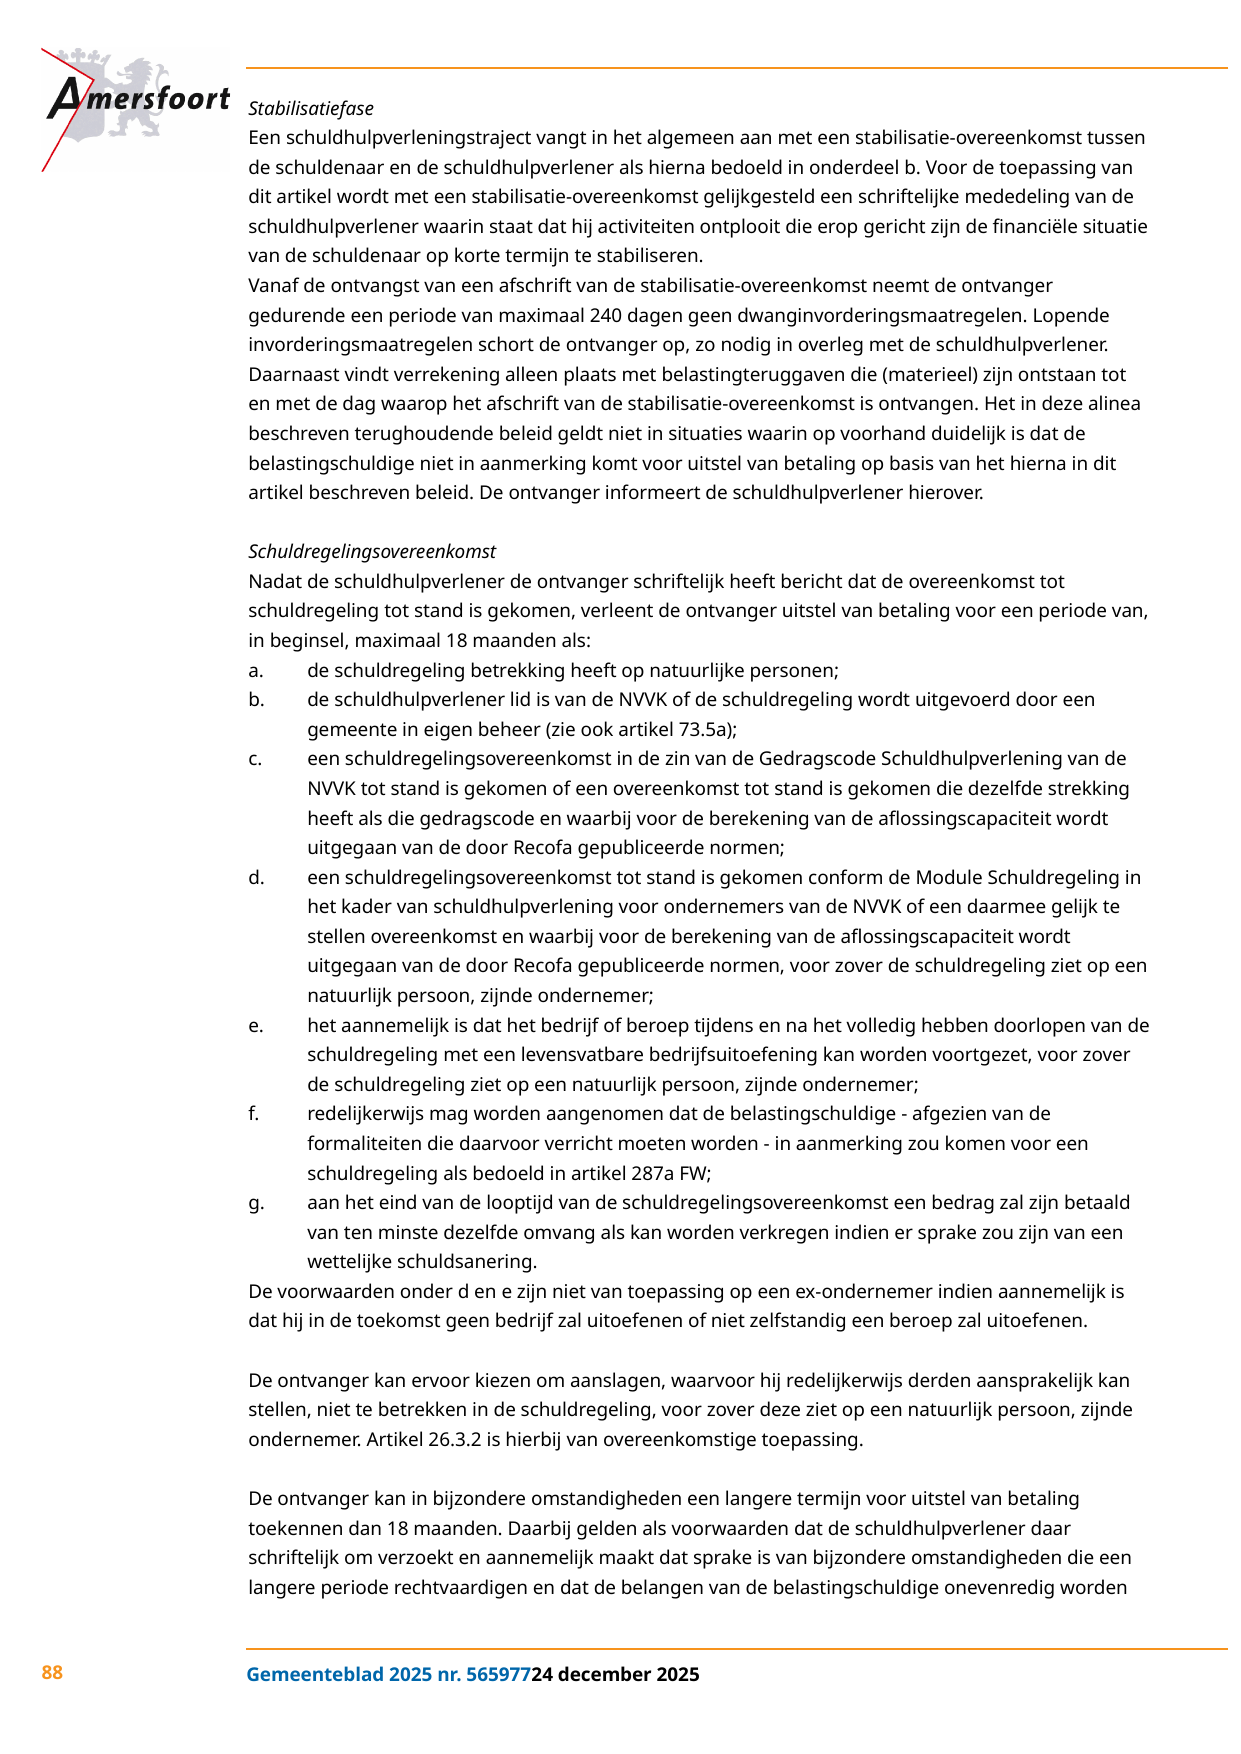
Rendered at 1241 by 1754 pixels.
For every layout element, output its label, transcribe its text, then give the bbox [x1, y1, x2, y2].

text Vanaf de ontvangst van een afschrift van de stabilisatie-overeenkomst neemt de ontvanger gedurende een periode van maximaal 240 dagen geen dwanginvorderingsmaatregelen. Lopende invorderingsmaatregelen schort de ontvanger op, zo nodig in overleg met de schuldhulpverlener. Daarnaast vindt verrekening alleen plaats met belastingteruggaven die (materieel) zijn ontstaan tot en met de dag waarop het afschrift van de stabilisatie-overeenkomst is ontvangen. Het in deze alinea beschreven terughoudende beleid geldt niet in situaties waarin op voorhand duidelijk is dat de belastingschuldige niet in aanmerking komt voor uitstel van betaling op basis van het hierna in dit artikel beschreven beleid. De ontvanger informeert de schuldhulpverlener hierover. [248, 272, 1152, 505]
text De voorwaarden onder d en e zijn niet van toepassing op een ex-ondernemer indien aannemelijk is dat hij in de toekomst geen bedrijf zal uitoefenen of niet zelfstandig een beroep zal uitoefenen. [248, 1278, 1152, 1333]
picture [41, 47, 231, 172]
list aan het eind van de looptijd van de schuldregelingsovereenkomst een bedrag zal zijn betaald van ten minste dezelfde omvang als kan worden verkregen indien er sprake zou zijn van een wettelijke schuldsanering. [248, 1189, 1152, 1274]
list een schuldregelingsovereenkomst tot stand is gekomen conform de Module Schuldregeling in het kader van schuldhulpverlening voor ondernemers van de NVVK of een daarmee gelijk te stellen overeenkomst en waarbij voor de berekening van de aflossingscapaciteit wordt uitgegaan van de door Recofa gepubliceerde normen, voor zover de schuldregeling ziet op een natuurlijk persoon, zijnde ondernemer; [248, 864, 1152, 1008]
list de schuldregeling betrekking heeft op natuurlijke personen; [248, 657, 1152, 683]
text Een schuldhulpverleningstraject vangt in het algemeen aan met een stabilisatie-overeenkomst tussen de schuldenaar en de schuldhulpverlener als hierna bedoeld in onderdeel b. Voor de toepassing van dit artikel wordt met een stabilisatie-overeenkomst gelijkgesteld een schriftelijke mededeling van de schuldhulpverlener waarin staat dat hij activiteiten ontplooit die erop gericht zijn de financiële situatie van de schuldenaar op korte termijn te stabiliseren. [248, 124, 1152, 268]
list redelijkerwijs mag worden aangenomen dat de belastingschuldige - afgezien van de formaliteiten die daarvoor verricht moeten worden - in aanmerking zou komen voor een schuldregeling als bedoeld in artikel 287a FW; [248, 1101, 1152, 1186]
text Schuldregelingsovereenkomst [248, 538, 1152, 564]
list de schuldhulpverlener lid is van de NVVK of de schuldregeling wordt uitgevoerd door een gemeente in eigen beheer (zie ook artikel 73.5a); [248, 686, 1152, 742]
text De ontvanger kan ervoor kiezen om aanslagen, waarvoor hij redelijkerwijs derden aansprakelijk kan stellen, niet te betrekken in de schuldregeling, voor zover deze ziet op een natuurlijk persoon, zijnde ondernemer. Artikel 26.3.2 is hierbij van overeenkomstige toepassing. [248, 1367, 1152, 1452]
text Stabilisatiefase [248, 95, 1152, 121]
list een schuldregelingsovereenkomst in de zin van de Gedragscode Schuldhulpverlening van de NVVK tot stand is gekomen of een overeenkomst tot stand is gekomen die dezelfde strekking heeft als die gedragscode en waarbij voor de berekening van de aflossingscapaciteit wordt uitgegaan van de door Recofa gepubliceerde normen; [248, 746, 1152, 860]
text Nadat de schuldhulpverlener de ontvanger schriftelijk heeft bericht dat de overeenkomst tot schuldregeling tot stand is gekomen, verleent de ontvanger uitstel van betaling voor een periode van, in beginsel, maximaal 18 maanden als: [248, 568, 1152, 653]
text De ontvanger kan in bijzondere omstandigheden een langere termijn voor uitstel van betaling toekennen dan 18 maanden. Daarbij gelden als voorwaarden dat de schuldhulpverlener daar schriftelijk om verzoekt en aannemelijk maakt dat sprake is van bijzondere omstandigheden die een langere periode rechtvaardigen en dat de belangen van de belastingschuldige onevenredig worden [248, 1485, 1152, 1600]
list het aannemelijk is dat het bedrijf of beroep tijdens en na het volledig hebben doorlopen van de schuldregeling met een levensvatbare bedrijfsuitoefening kan worden voortgezet, voor zover de schuldregeling ziet op een natuurlijk persoon, zijnde ondernemer; [248, 1012, 1152, 1097]
